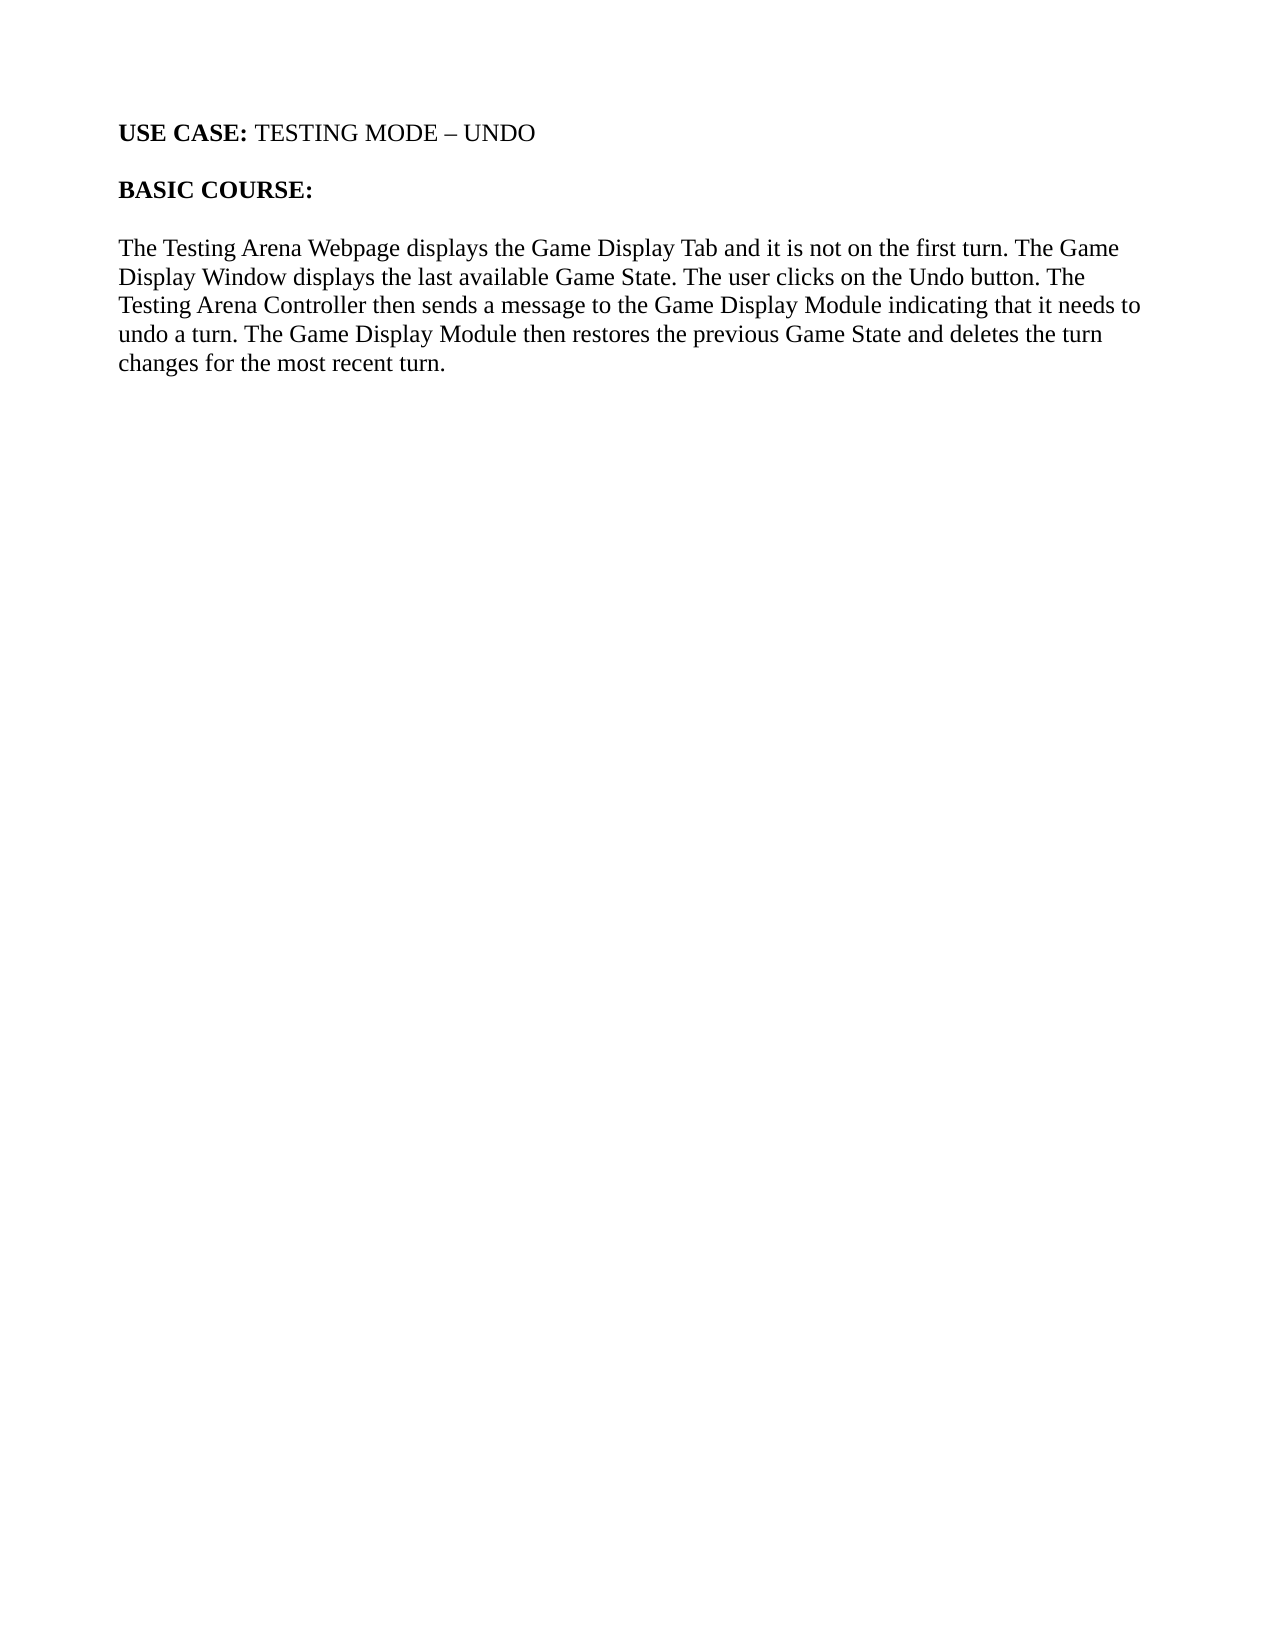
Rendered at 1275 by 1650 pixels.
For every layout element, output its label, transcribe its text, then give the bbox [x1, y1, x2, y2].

text The Testing Arena Webpage displays the Game Display Tab and it is not on the first turn. The Game Display Window displays the last available Game State. The user clicks on the Undo button. The Testing Arena Controller then sends a message to the Game Display Module indicating that it needs to undo a turn. The Game Display Module then restores the previous Game State and deletes the turn changes for the most recent turn. [118, 233, 1157, 377]
text USE CASE: TESTING MODE – UNDO [118, 118, 1157, 147]
text BASIC COURSE: [118, 176, 1157, 204]
